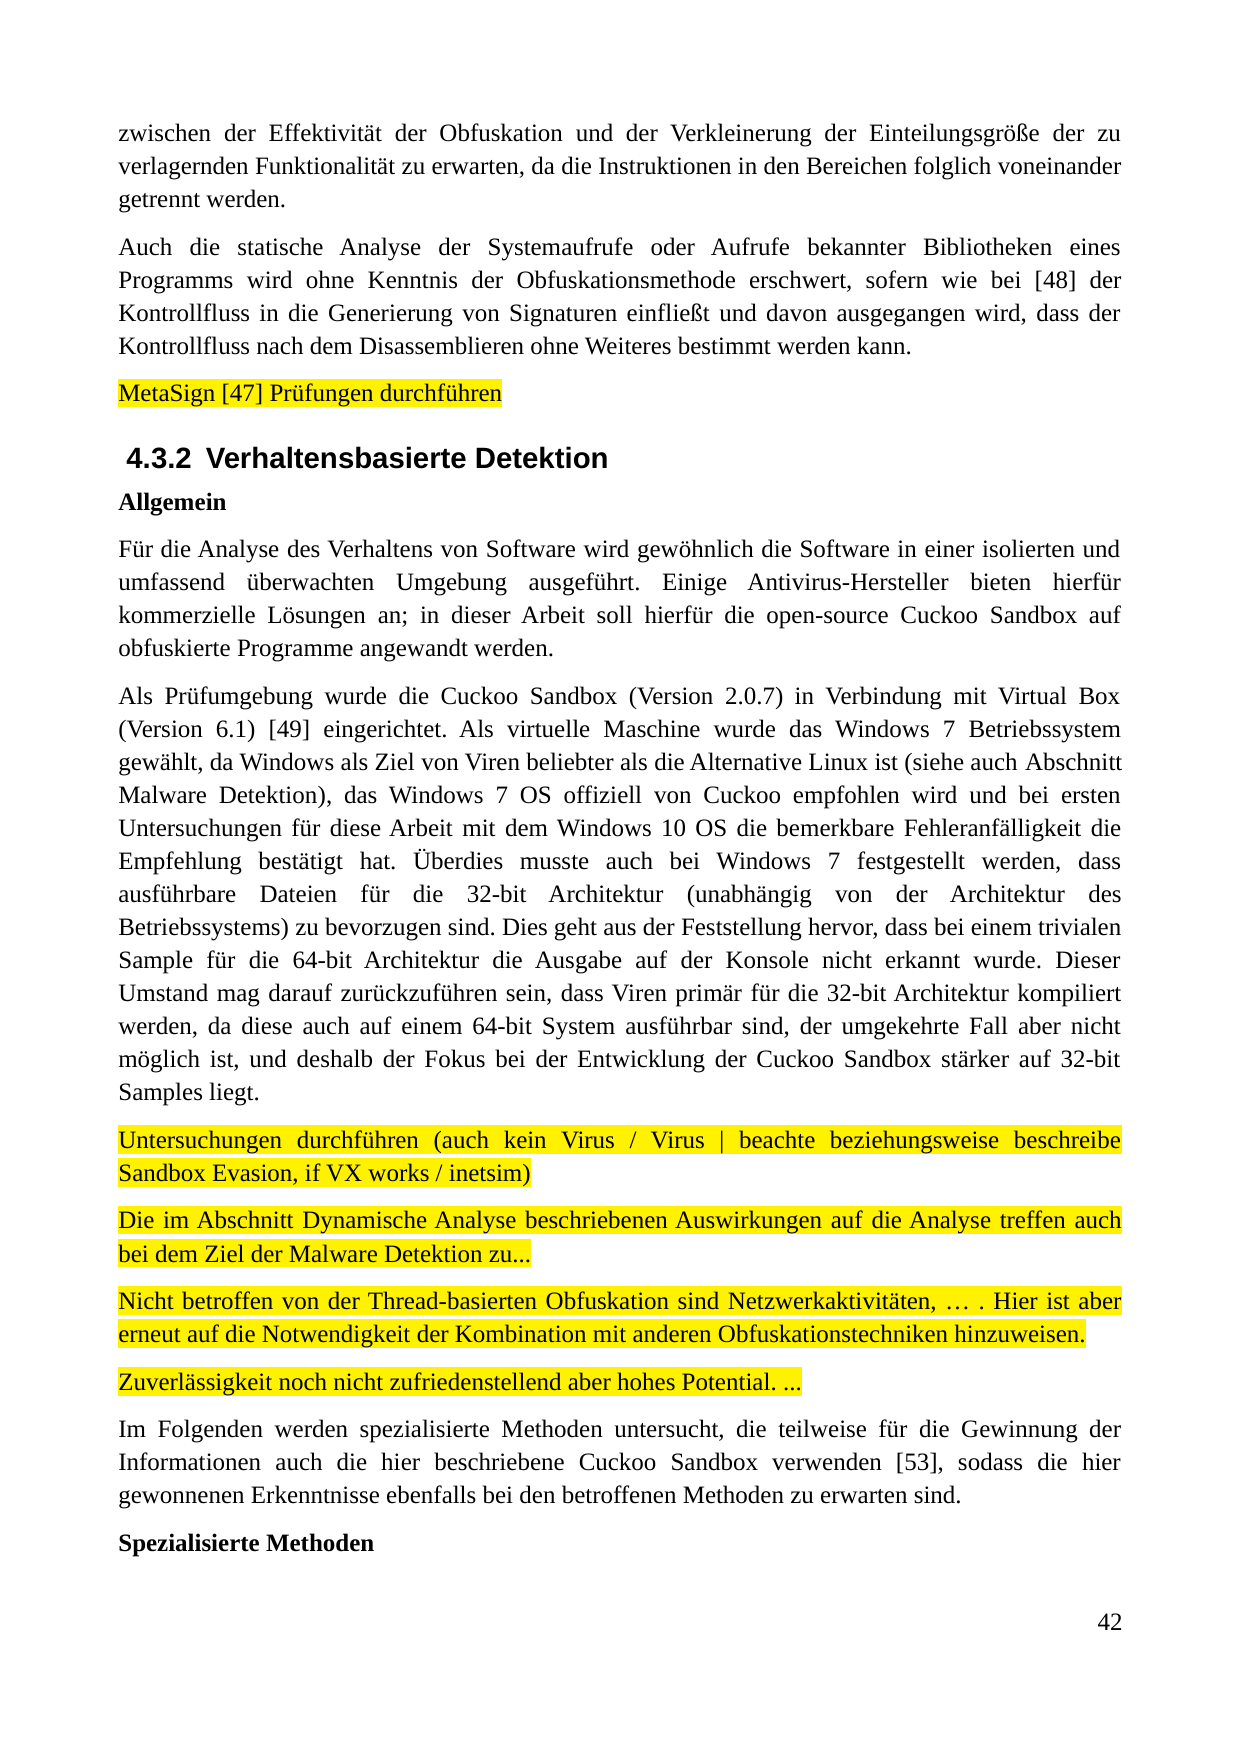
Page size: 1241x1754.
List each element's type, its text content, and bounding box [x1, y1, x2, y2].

subtitle Verhaltensbasierte Detektion [118, 441, 1122, 474]
text Spezialisierte Methoden [118, 1528, 1122, 1557]
text Zuverlässigkeit noch nicht zufriedenstellend aber hohes Potential. ... [118, 1367, 1122, 1396]
text Im Folgenden werden spezialisierte Methoden untersucht, die teilweise für die Gewinnung der Informationen auch die hier beschriebene Cuckoo Sandbox verwenden [53], sodass die hier gewonnenen Erkenntnisse ebenfalls bei den betroffenen Methoden zu erwarten sind. [118, 1414, 1122, 1509]
text Nicht betroffen von der Thread-basierten Obfuskation sind Netzwerkaktivitäten, … . Hier ist aber erneut auf die Notwendigkeit der Kombination mit anderen Obfuskationstechniken hinzuweisen. [118, 1286, 1122, 1348]
text Untersuchungen durchführen (auch kein Virus / Virus | beachte beziehungsweise beschreibe Sandbox Evasion, if VX works / inetsim) [118, 1125, 1122, 1187]
text zwischen der Effektivität der Obfuskation und der Verkleinerung der Einteilungsgröße der zu verlagernden Funktionalität zu erwarten, da die Instruktionen in den Bereichen folglich voneinander getrennt werden. [118, 118, 1122, 213]
text Für die Analyse des Verhaltens von Software wird gewöhnlich die Software in einer isolierten und umfassend überwachten Umgebung ausgeführt. Einige Antivirus-Hersteller bieten hierfür kommerzielle Lösungen an; in dieser Arbeit soll hierfür die open-source Cuckoo Sandbox auf obfuskierte Programme angewandt werden. [118, 534, 1122, 662]
text Die im Abschnitt Dynamische Analyse beschriebenen Auswirkungen auf die Analyse treffen auch bei dem Ziel der Malware Detektion zu... [118, 1206, 1122, 1267]
text Als Prüfumgebung wurde die Cuckoo Sandbox (Version 2.0.7) in Verbindung mit Virtual Box (Version 6.1) [49] eingerichtet. Als virtuelle Maschine wurde das Windows 7 Betriebssystem gewählt, da Windows als Ziel von Viren beliebter als die Alternative Linux ist (siehe auch Abschnitt Malware Detektion), das Windows 7 OS offiziell von Cuckoo empfohlen wird und bei ersten Untersuchungen für diese Arbeit mit dem Windows 10 OS die bemerkbare Fehleranfälligkeit die Empfehlung bestätigt hat. Überdies musste auch bei Windows 7 festgestellt werden, dass ausführbare Dateien für die 32-bit Architektur (unabhängig von der Architektur des Betriebssystems) zu bevorzugen sind. Dies geht aus der Feststellung hervor, dass bei einem trivialen Sample für die 64-bit Architektur die Ausgabe auf der Konsole nicht erkannt wurde. Dieser Umstand mag darauf zurückzuführen sein, dass Viren primär für die 32-bit Architektur kompiliert werden, da diese auch auf einem 64-bit System ausführbar sind, der umgekehrte Fall aber nicht möglich ist, und deshalb der Fokus bei der Entwicklung der Cuckoo Sandbox stärker auf 32-bit Samples liegt. [118, 681, 1122, 1106]
text Allgemein [118, 487, 1122, 516]
text MetaSign [47] Prüfungen durchführen [118, 378, 1122, 407]
text Auch die statische Analyse der Systemaufrufe oder Aufrufe bekannter Bibliotheken eines Programms wird ohne Kenntnis der Obfuskationsmethode erschwert, sofern wie bei [48] der Kontrollfluss in die Generierung von Signaturen einfließt und davon ausgegangen wird, dass der Kontrollfluss nach dem Disassemblieren ohne Weiteres bestimmt werden kann. [118, 232, 1122, 359]
